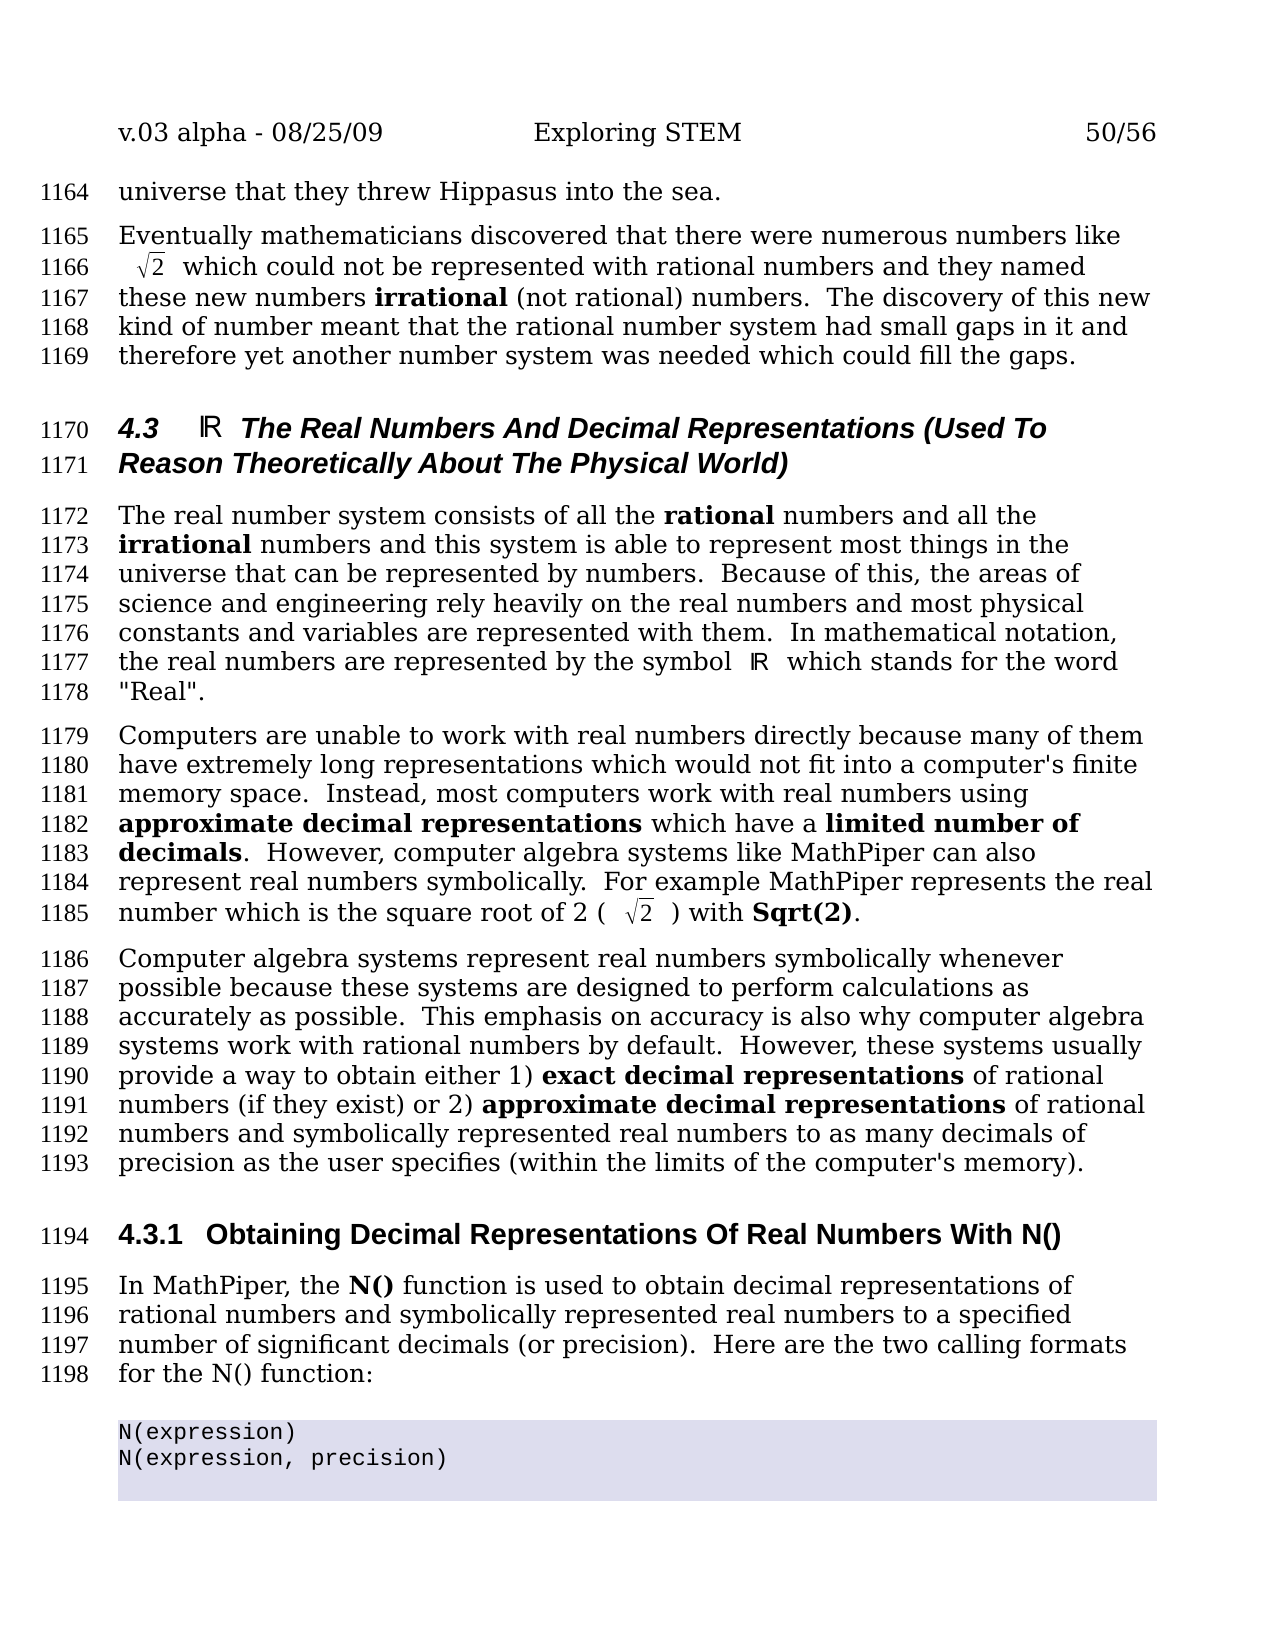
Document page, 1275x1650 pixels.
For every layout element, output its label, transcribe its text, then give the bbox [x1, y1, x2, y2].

text Computer algebra systems represent real numbers symbolically whenever possible because these systems are designed to perform calculations as accurately as possible. This emphasis on accuracy is also why computer algebra systems work with rational numbers by default. However, these systems usually provide a way to obtain either 1) exact decimal representations of rational numbers (if they exist) or 2) approximate decimal representations of rational numbers and symbolically represented real numbers to as many decimals of precision as the user specifies (within the limits of the computer's memory). [118, 944, 1157, 1178]
table_header N(expression) N(expression, precision) [118, 1420, 1157, 1501]
subtitle Obtaining Decimal Representations Of Real Numbers With N() [118, 1217, 1157, 1250]
text Eventually mathematicians discovered that there were numerous numbers likewhich could not be represented with rational numbers and they named these new numbers irrational (not rational) numbers. The discovery of this new kind of number meant that the rational number system had small gaps in it and therefore yet another number system was needed which could fill the gaps. [118, 221, 1157, 370]
text Computers are unable to work with real numbers directly because many of them have extremely long representations which would not fit into a computer's finite memory space. Instead, most computers work with real numbers using approximate decimal representations which have a limited number of decimals. However, computer algebra systems like MathPiper can also represent real numbers symbolically. For example MathPiper represents the real number which is the square root of 2 () with Sqrt(2). [118, 721, 1157, 929]
text The real number system consists of all the rational numbers and all the irrational numbers and this system is able to represent most things in the universe that can be represented by numbers. Because of this, the areas of science and engineering rely heavily on the real numbers and most physical constants and variables are represented with them. In mathematical notation, the real numbers are represented by the symbolwhich stands for the word "Real". [118, 501, 1157, 706]
subtitle The Real Numbers And Decimal Representations (Used To Reason Theoretically About The Physical World) [118, 409, 1157, 480]
text In MathPiper, the N() function is used to obtain decimal representations of rational numbers and symbolically represented real numbers to a specified number of significant decimals (or precision). Here are the two calling formats for the N() function: [118, 1271, 1157, 1388]
text universe that they threw Hippasus into the sea. [118, 177, 1157, 206]
